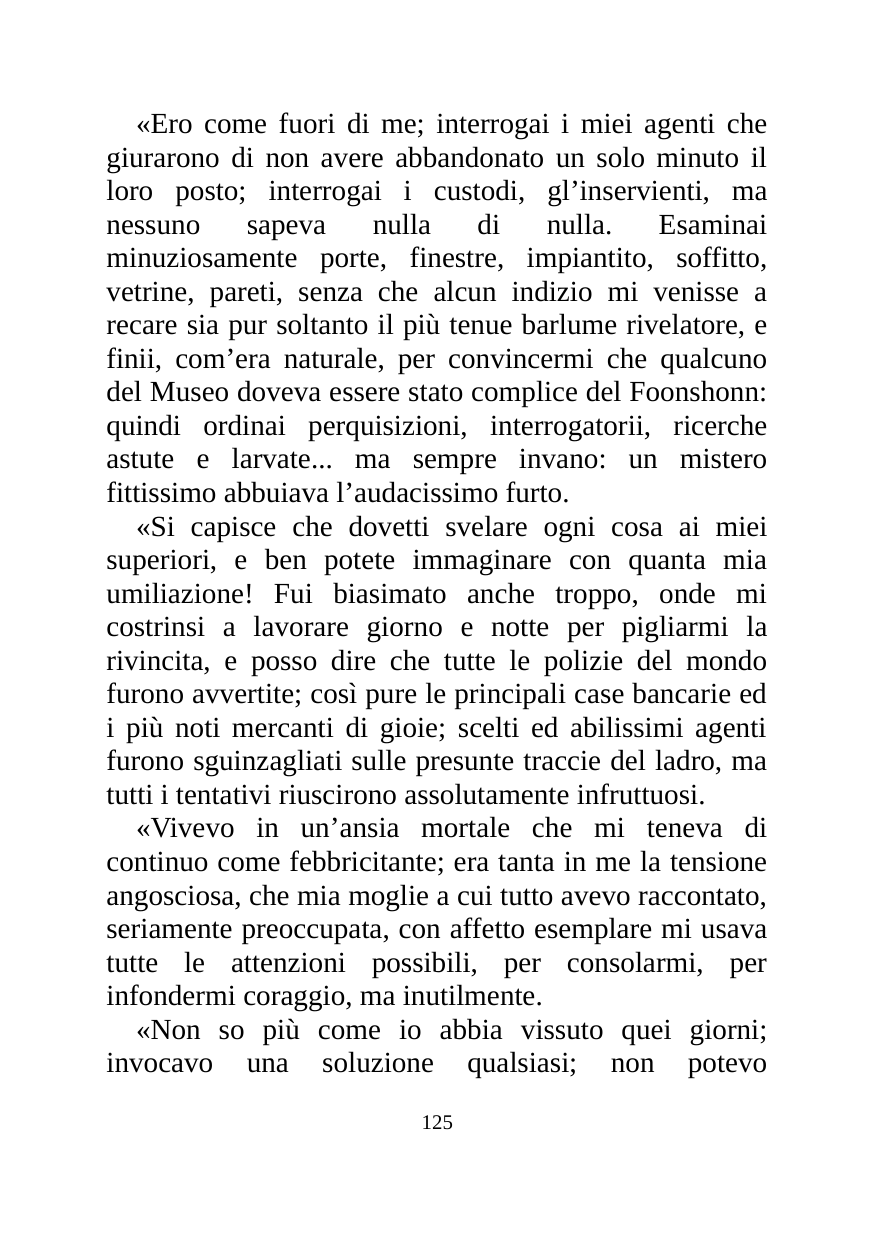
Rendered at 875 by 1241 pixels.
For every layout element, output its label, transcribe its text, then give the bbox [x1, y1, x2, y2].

text «Non so più come io abbia vissuto quei giorni; invocavo una soluzione qualsiasi; non potevo [106, 1012, 768, 1079]
text «Si capisce che dovetti svelare ogni cosa ai miei superiori, e ben potete immaginare con quanta mia umiliazione! Fui biasimato anche troppo, onde mi costrinsi a lavorare giorno e notte per pigliarmi la rivincita, e posso dire che tutte le polizie del mondo furono avvertite; così pure le principali case bancarie ed i più noti mercanti di gioie; scelti ed abilissimi agenti furono sguinzagliati sulle presunte traccie del ladro, ma tutti i tentativi riuscirono assolutamente infruttuosi. [106, 509, 768, 811]
text «Ero come fuori di me; interrogai i miei agenti che giurarono di non avere abbandonato un solo minuto il loro posto; interrogai i custodi, gl’inservienti, ma nessuno sapeva nulla di nulla. Esaminai minuziosamente porte, finestre, impiantito, soffitto, vetrine, pareti, senza che alcun indizio mi venisse a recare sia pur soltanto il più tenue barlume rivelatore, e finii, com’era naturale, per convincermi che qualcuno del Museo doveva essere stato complice del Foonshonn: quindi ordinai perquisizioni, interrogatorii, ricerche astute e larvate... ma sempre invano: un mistero fittissimo abbuiava l’audacissimo furto. [106, 106, 768, 509]
text «Vivevo in un’ansia mortale che mi teneva di continuo come febbricitante; era tanta in me la tensione angosciosa, che mia moglie a cui tutto avevo raccontato, seriamente preoccupata, con affetto esemplare mi usava tutte le attenzioni possibili, per consolarmi, per infondermi coraggio, ma inutilmente. [106, 811, 768, 1012]
